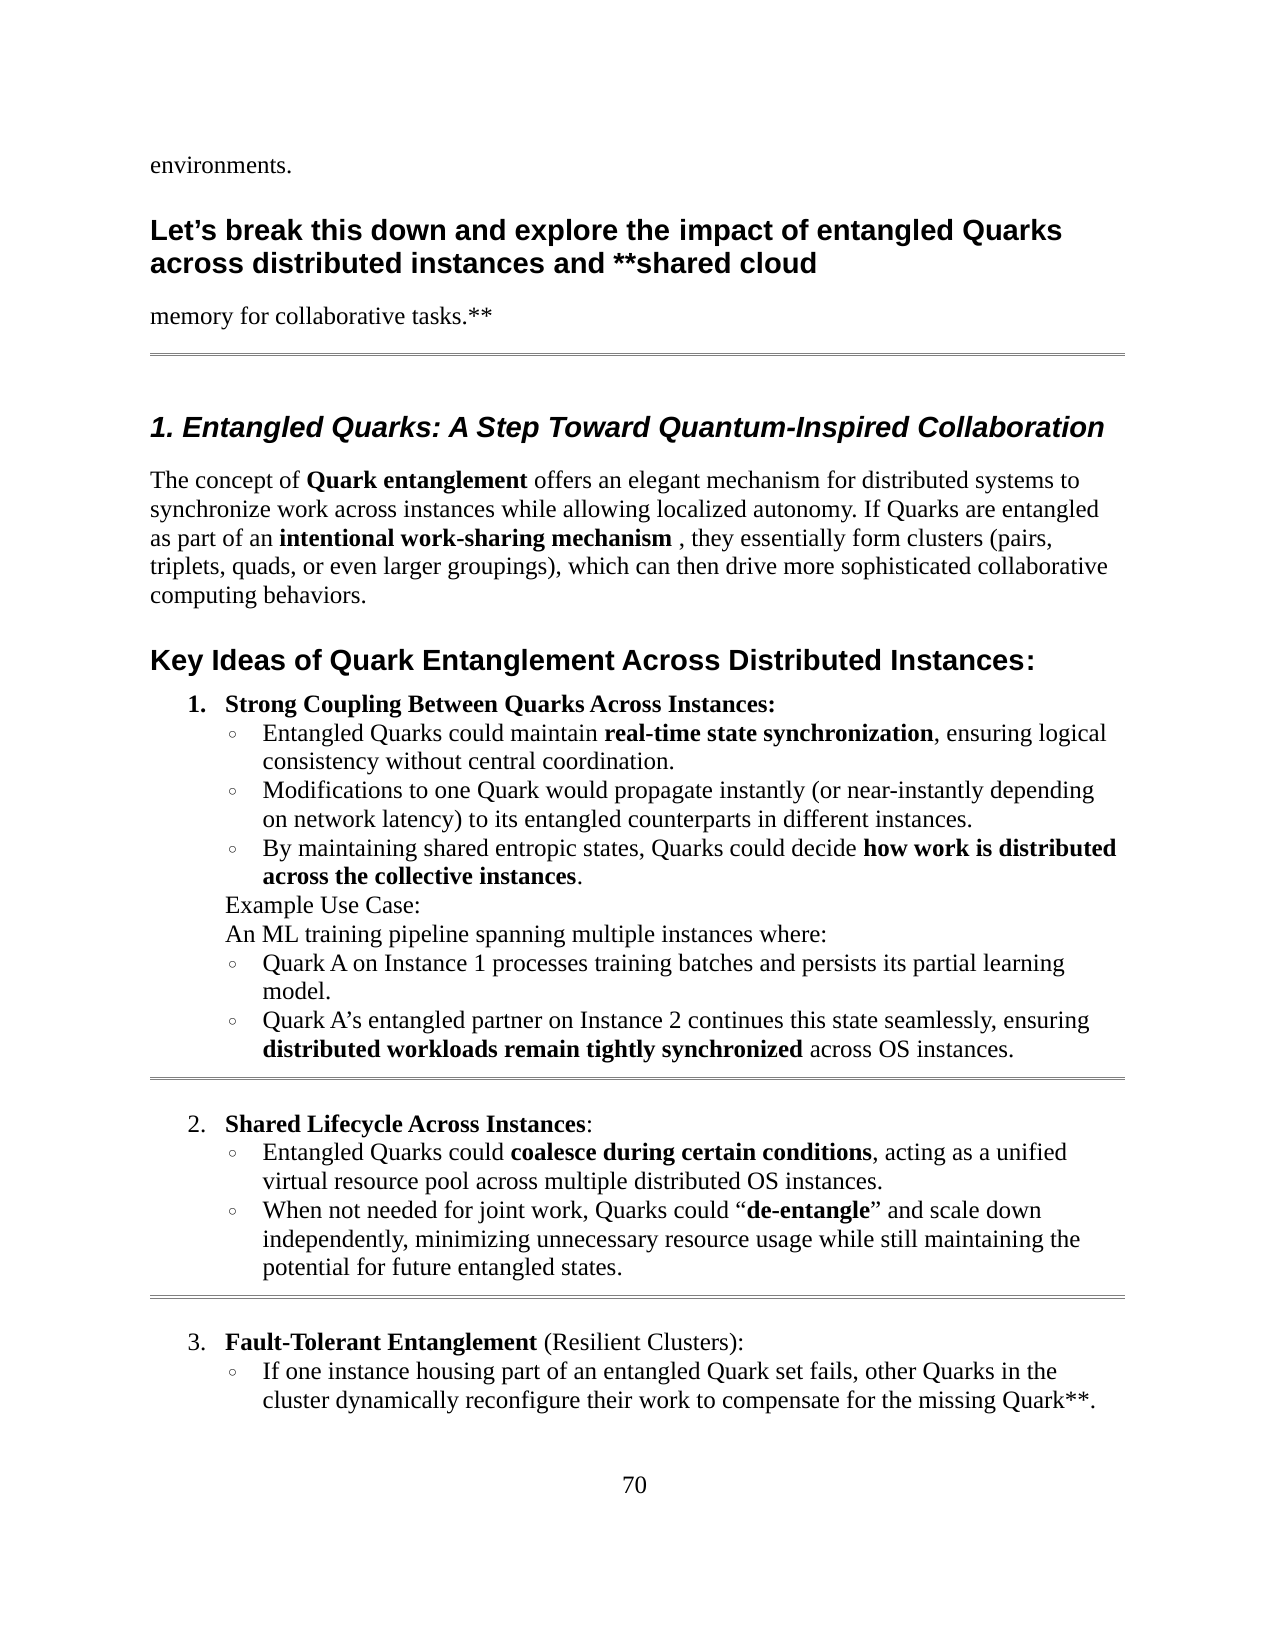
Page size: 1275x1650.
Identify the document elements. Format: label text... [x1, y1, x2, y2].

subtitle 1. Entangled Quarks: A Step Toward Quantum-Inspired Collaboration [150, 410, 1125, 444]
subtitle Key Ideas of Quark Entanglement Across Distributed Instances: [150, 643, 1125, 676]
list Quark A’s entangled partner on Instance 2 continues this state seamlessly, ensuring distributed workloads remain tightly synchronized across OS instances. [225, 1005, 1125, 1063]
list When not needed for joint work, Quarks could “de-entangle” and scale down independently, minimizing unnecessary resource usage while still maintaining the potential for future entangled states. [225, 1195, 1125, 1281]
subtitle Let’s break this down and explore the impact of entangled Quarks across distributed instances and **shared cloud [150, 213, 1125, 280]
list Entangled Quarks could maintain real-time state synchronization, ensuring logical consistency without central coordination. [225, 718, 1125, 775]
list By maintaining shared entropic states, Quarks could decide how work is distributed across the collective instances. [225, 833, 1125, 890]
list Entangled Quarks could coalesce during certain conditions, acting as a unified virtual resource pool across multiple distributed OS instances. [225, 1137, 1125, 1195]
list Modifications to one Quark would propagate instantly (or near-instantly depending on network latency) to its entangled counterparts in different instances. [225, 775, 1125, 833]
text environments. [150, 150, 1125, 179]
list If one instance housing part of an entangled Quark set fails, other Quarks in the cluster dynamically reconfigure their work to compensate for the missing Quark**. [225, 1356, 1125, 1414]
text memory for collaborative tasks.** [150, 301, 1125, 330]
list Quark A on Instance 1 processes training batches and persists its partial learning model. [225, 948, 1125, 1005]
text The concept of Quark entanglement offers an elegant mechanism for distributed systems to synchronize work across instances while allowing localized autonomy. If Quarks are entangled as part of an intentional work-sharing mechanism , they essentially form clusters (pairs, triplets, quads, or even larger groupings), which can then drive more sophisticated collaborative computing behaviors. [150, 465, 1125, 609]
list Shared Lifecycle Across Instances: [187, 1109, 1125, 1137]
list Example Use Case: An ML training pipeline spanning multiple instances where: [187, 890, 1125, 948]
list Strong Coupling Between Quarks Across Instances: [187, 689, 1125, 718]
list Fault-Tolerant Entanglement (Resilient Clusters): [187, 1327, 1125, 1356]
